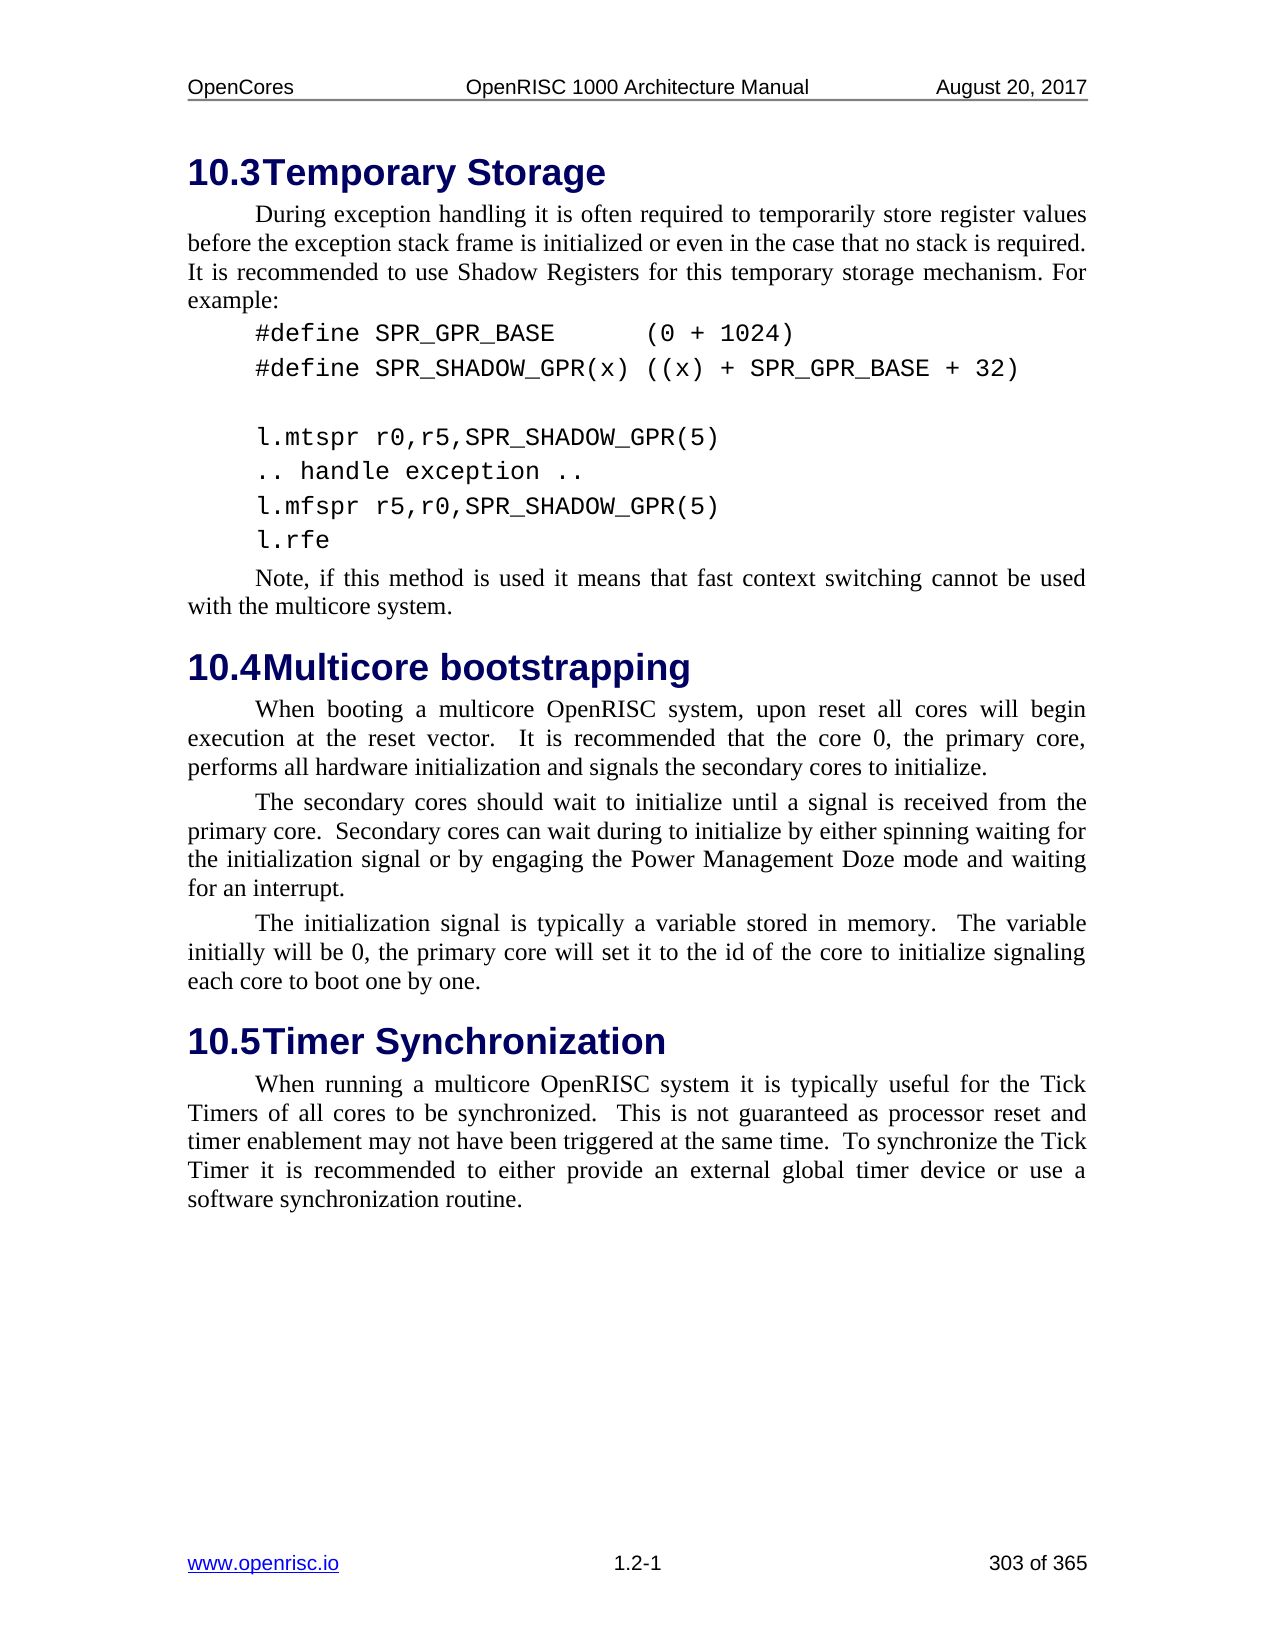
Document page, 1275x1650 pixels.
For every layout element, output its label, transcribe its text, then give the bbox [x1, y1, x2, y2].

text .. handle exception .. [187, 459, 1087, 487]
text l.mtspr r0,r5,SPR_SHADOW_GPR(5) [187, 424, 1087, 453]
text The initialization signal is typically a variable stored in memory. The variable initially will be 0, the primary core will set it to the id of the core to initialize signaling each core to boot one by one. [187, 908, 1087, 994]
text When booting a multicore OpenRISC system, upon reset all cores will begin execution at the reset vector. It is recommended that the core 0, the primary core, performs all hardware initialization and signals the secondary cores to initialize. [187, 694, 1087, 781]
text When running a multicore OpenRISC system it is typically useful for the Tick Timers of all cores to be synchronized. This is not guaranteed as processor reset and timer enablement may not have been triggered at the same time. To synchronize the Tick Timer it is recommended to either provide an external global timer device or use a software synchronization routine. [187, 1069, 1087, 1213]
subtitle Timer Synchronization [187, 1019, 1087, 1063]
text The secondary cores should wait to initialize until a signal is received from the primary core. Secondary cores can wait during to initialize by either spinning waiting for the initialization signal or by engaging the Power Management Doze mode and waiting for an interrupt. [187, 787, 1087, 902]
text #define SPR_SHADOW_GPR(x) ((x) + SPR_GPR_BASE + 32) [187, 355, 1087, 383]
text l.mfspr r5,r0,SPR_SHADOW_GPR(5) [187, 493, 1087, 522]
subtitle Multicore bootstrapping [187, 645, 1087, 688]
text #define SPR_GPR_BASE (0 + 1024) [187, 321, 1087, 349]
text l.rfe [187, 528, 1087, 556]
subtitle Temporary Storage [187, 150, 1087, 193]
text Note, if this method is used it means that fast context switching cannot be used with the multicore system. [187, 563, 1087, 620]
text During exception handling it is often required to temporarily store register values before the exception stack frame is initialized or even in the case that no stack is required. It is recommended to use Shadow Registers for this temporary storage mechanism. For example: [187, 199, 1087, 314]
